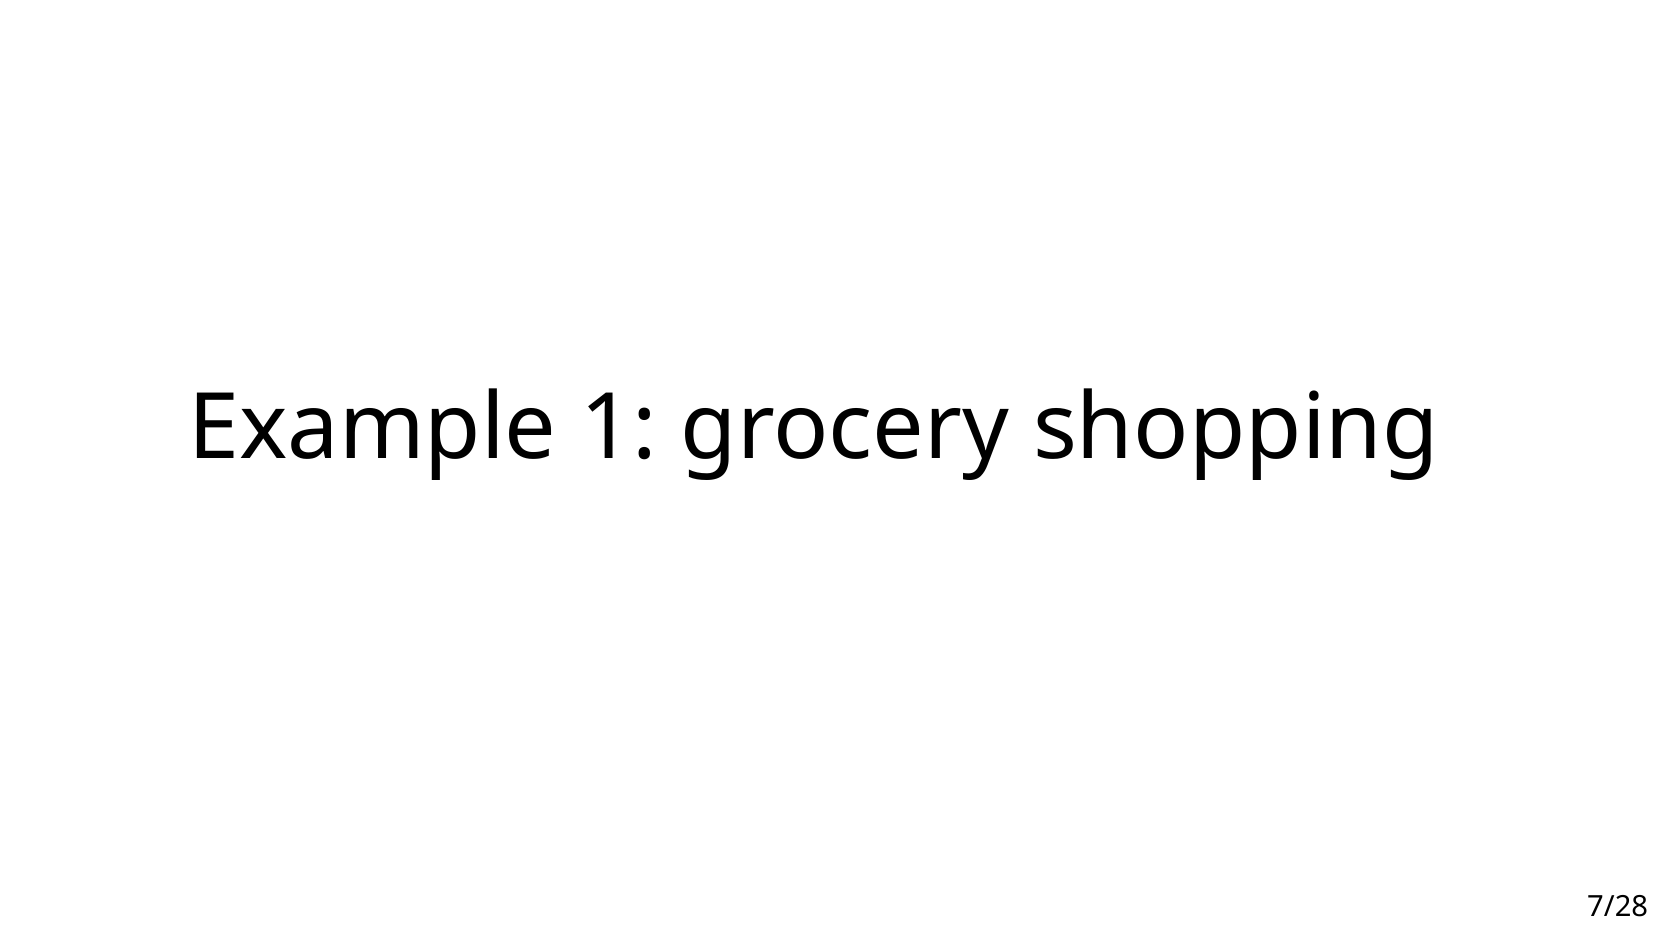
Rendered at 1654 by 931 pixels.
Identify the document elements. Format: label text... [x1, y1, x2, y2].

title Example 1: grocery shopping [70, 345, 1559, 501]
